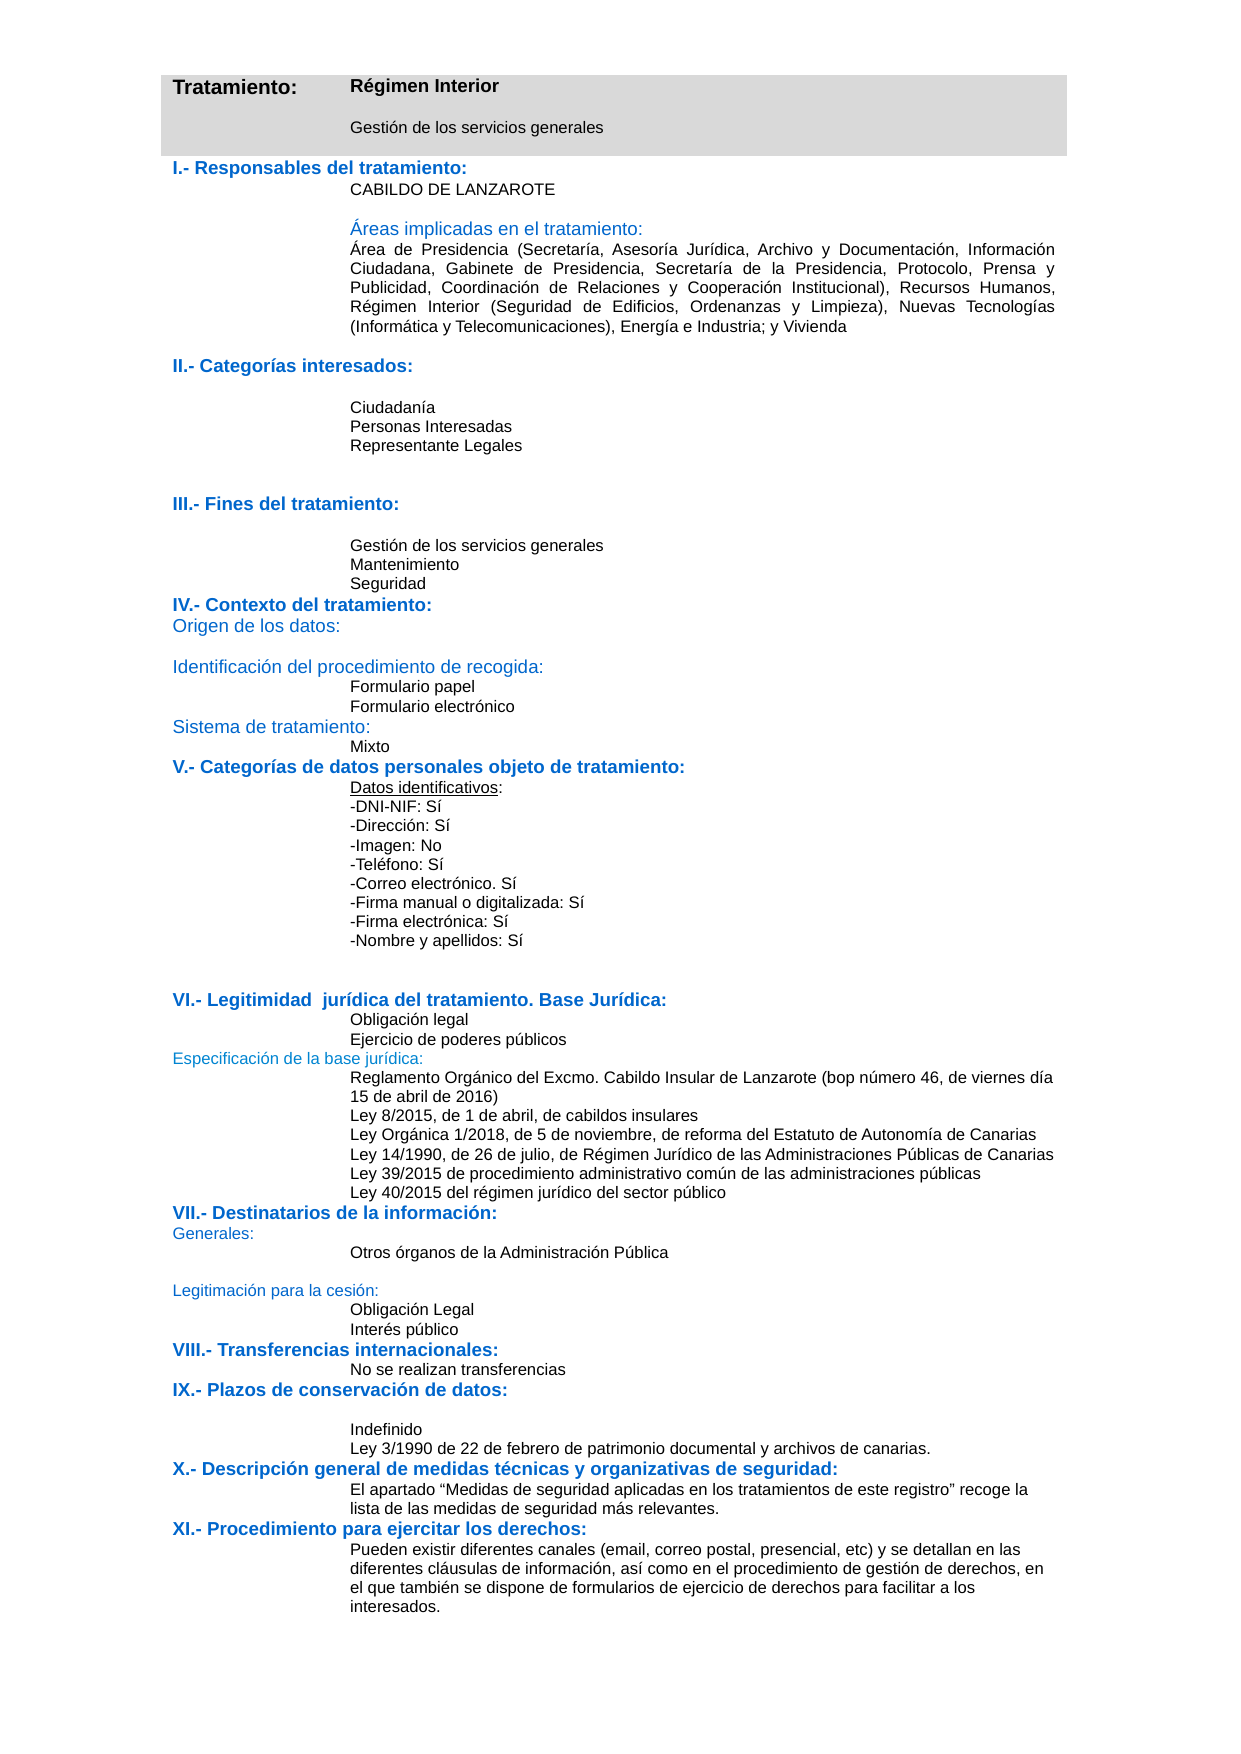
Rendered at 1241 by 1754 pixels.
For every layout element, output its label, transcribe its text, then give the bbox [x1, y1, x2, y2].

table_cell X.- Descripción general de medidas técnicas y organizativas de seguridad: [161, 1458, 1067, 1480]
table_cell Ciudadanía Personas Interesadas Representante Legales [339, 378, 1067, 493]
table_cell [161, 1480, 339, 1518]
table_cell No se realizan transferencias [339, 1360, 1067, 1379]
table_cell Generales: [161, 1224, 1067, 1243]
table_cell VI.- Legitimidad jurídica del tratamiento. Base Jurídica: [161, 989, 1067, 1010]
table_cell I.- Responsables del tratamiento: [161, 156, 1067, 180]
table_cell [161, 677, 339, 716]
table_cell [161, 1540, 339, 1636]
table_cell [161, 737, 339, 756]
table_cell [161, 1243, 339, 1281]
table_cell Formulario papel Formulario electrónico [339, 677, 1067, 716]
table_cell Sistema de tratamiento: [161, 716, 1067, 737]
table_cell El apartado “Medidas de seguridad aplicadas en los tratamientos de este registro” recoge la lista de las medidas de seguridad más relevantes. [339, 1480, 1067, 1518]
table_cell Reglamento Orgánico del Excmo. Cabildo Insular de Lanzarote (bop número 46, de viernes día 15 de abril de 2016) Ley 8/2015, de 1 de abril, de cabildos insulares Ley Orgánica 1/2018, de 5 de noviembre, de reforma del Estatuto de Autonomía de Canarias Ley 14/1990, de 26 de julio, de Régimen Jurídico de las Administraciones Públicas de Canarias Ley 39/2015 de procedimiento administrativo común de las administraciones públicas Ley 40/2015 del régimen jurídico del sector público [339, 1068, 1067, 1202]
table_cell XI.- Procedimiento para ejercitar los derechos: [161, 1518, 1067, 1540]
table_cell [161, 1401, 339, 1458]
table_cell VII.- Destinatarios de la información: [161, 1202, 1067, 1223]
table_cell Identificación del procedimiento de recogida: [161, 656, 1067, 677]
table_cell [161, 1360, 339, 1379]
table_cell Mixto [339, 737, 1067, 756]
table_cell V.- Categorías de datos personales objeto de tratamiento: [161, 756, 1067, 778]
table_cell CABILDO DE LANZAROTE Áreas implicadas en el tratamiento: Área de Presidencia (Secretaría, Asesoría Jurídica, Archivo y Documentación, Información Ciudadana, Gabinete de Presidencia, Secretaría de la Presidencia, Protocolo, Prensa y Publicidad, Coordinación de Relaciones y Cooperación Institucional), Recursos Humanos, Régimen Interior (Seguridad de Edificios, Ordenanzas y Limpieza), Nuevas Tecnologías (Informática y Telecomunicaciones), Energía e Industria; y Vivienda [339, 180, 1067, 355]
table_cell Pueden existir diferentes canales (email, correo postal, presencial, etc) y se detallan en las diferentes cláusulas de información, así como en el procedimiento de gestión de derechos, en el que también se dispone de formularios de ejercicio de derechos para facilitar a los interesados. [339, 1540, 1067, 1636]
table_cell Obligación Legal Interés público [339, 1300, 1067, 1338]
table_cell [161, 378, 339, 493]
table_cell Obligación legal Ejercicio de poderes públicos [339, 1010, 1067, 1048]
table_cell Legitimación para la cesión: [161, 1281, 1067, 1300]
table_cell [161, 636, 339, 656]
table_cell Especificación de la base jurídica: [161, 1049, 1067, 1068]
table_cell II.- Categorías interesados: [161, 355, 1067, 378]
table_cell III.- Fines del tratamiento: [161, 493, 1067, 517]
table_cell Origen de los datos: [161, 615, 1067, 636]
table_cell Datos identificativos: -DNI-NIF: Sí -Dirección: Sí -Imagen: No -Teléfono: Sí -Correo electrónico. Sí -Firma manual o digitalizada: Sí -Firma electrónica: Sí -Nombre y apellidos: Sí [339, 778, 1067, 989]
table_header Tratamiento: [161, 75, 339, 156]
table_cell [161, 517, 339, 593]
table_cell Gestión de los servicios generales Mantenimiento Seguridad [339, 517, 1067, 593]
table_cell Otros órganos de la Administración Pública [339, 1243, 1067, 1281]
table_cell [339, 636, 1067, 656]
table_header Régimen Interior Gestión de los servicios generales [339, 75, 1067, 156]
table_cell IV.- Contexto del tratamiento: [161, 593, 1067, 615]
table_cell Indefinido Ley 3/1990 de 22 de febrero de patrimonio documental y archivos de canarias. [339, 1401, 1067, 1458]
table_cell [161, 1300, 339, 1338]
table_cell [161, 1068, 339, 1202]
table_cell VIII.- Transferencias internacionales: [161, 1339, 1067, 1360]
table_cell IX.- Plazos de conservación de datos: [161, 1379, 1067, 1401]
table_cell [161, 180, 339, 355]
table_cell [161, 1010, 339, 1048]
table_cell [161, 778, 339, 989]
